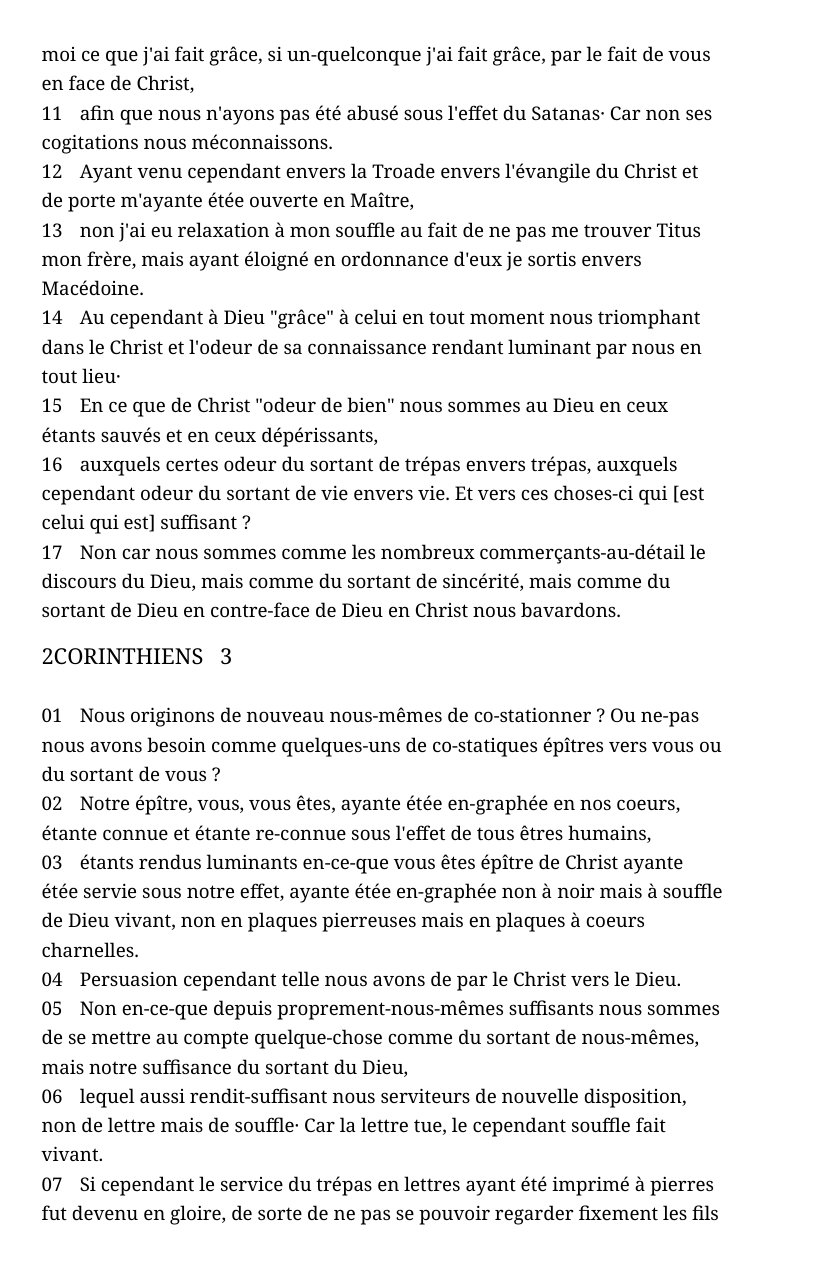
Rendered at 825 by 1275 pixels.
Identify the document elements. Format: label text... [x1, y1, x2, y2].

text moi ce que j'ai fait grâce, si un-quelconque j'ai fait grâce, par le fait de vous en face de Christ, 11 afin que nous n'ayons pas été abusé sous l'effet du Satanas· Car non ses cogitations nous méconnaissons. 12 Ayant venu cependant envers la Troade envers l'évangile du Christ et de porte m'ayante étée ouverte en Maître, 13 non j'ai eu relaxation à mon souffle au fait de ne pas me trouver Titus mon frère, mais ayant éloigné en ordonnance d'eux je sortis envers Macédoine. 14 Au cependant à Dieu "grâce" à celui en tout moment nous triomphant dans le Christ et l'odeur de sa connaissance rendant luminant par nous en tout lieu· 15 En ce que de Christ "odeur de bien" nous sommes au Dieu en ceux étants sauvés et en ceux dépérissants, 16 auxquels certes odeur du sortant de trépas envers trépas, auxquels cependant odeur du sortant de vie envers vie. Et vers ces choses-ci qui [est celui qui est] suffisant ? 17 Non car nous sommes comme les nombreux commerçants-au-détail le discours du Dieu, mais comme du sortant de sincérité, mais comme du sortant de Dieu en contre-face de Dieu en Christ nous bavardons. [41, 41, 724, 623]
text 2CORINTHIENS 3 [41, 641, 724, 671]
text 01 Nous originons de nouveau nous-mêmes de co-stationner ? Ou ne-pas nous avons besoin comme quelques-uns de co-statiques épîtres vers vous ou du sortant de vous ? 02 Notre épître, vous, vous êtes, ayante étée en-graphée en nos coeurs, étante connue et étante re-connue sous l'effet de tous êtres humains, 03 étants rendus luminants en-ce-que vous êtes épître de Christ ayante étée servie sous notre effet, ayante étée en-graphée non à noir mais à souffle de Dieu vivant, non en plaques pierreuses mais en plaques à coeurs charnelles. 04 Persuasion cependant telle nous avons de par le Christ vers le Dieu. 05 Non en-ce-que depuis proprement-nous-mêmes suffisants nous sommes de se mettre au compte quelque-chose comme du sortant de nous-mêmes, mais notre suffisance du sortant du Dieu, 06 lequel aussi rendit-suffisant nous serviteurs de nouvelle disposition, non de lettre mais de souffle· Car la lettre tue, le cependant souffle fait vivant. 07 Si cependant le service du trépas en lettres ayant été imprimé à pierres fut devenu en gloire, de sorte de ne pas se pouvoir regarder fixement les fils [41, 676, 724, 1226]
